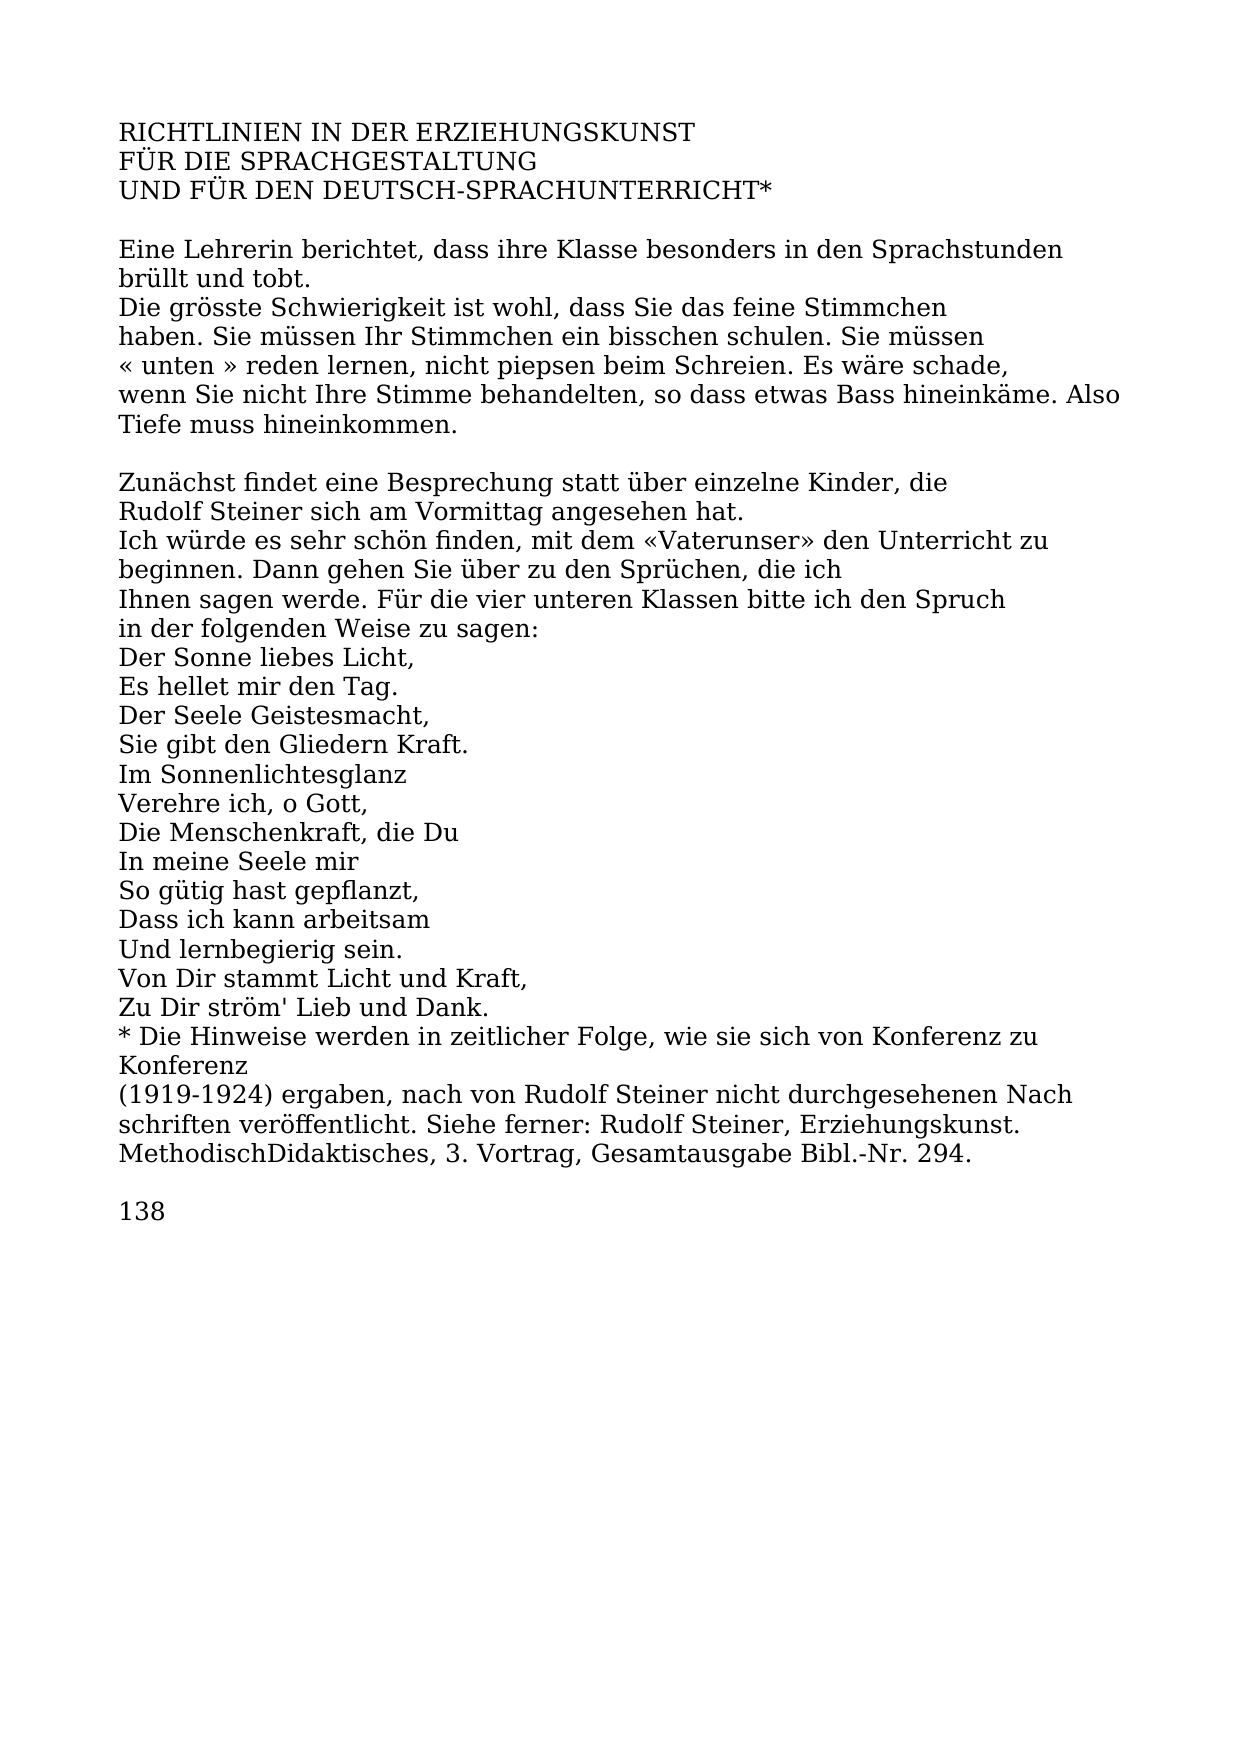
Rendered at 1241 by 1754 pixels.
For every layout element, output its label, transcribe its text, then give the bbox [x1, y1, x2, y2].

text Verehre ich, o Gott, [118, 789, 1122, 818]
text Und lernbegierig sein. [118, 935, 1122, 964]
text Eine Lehrerin berichtet, dass ihre Klasse besonders in den Sprachstunden brüllt und tobt. [118, 235, 1122, 293]
text Die Menschenkraft, die Du [118, 818, 1122, 847]
text 138 [118, 1197, 1122, 1226]
text UND FÜR DEN DEUTSCH-SPRACHUNTERRICHT* [118, 176, 1122, 206]
text Ich würde es sehr schön finden, mit dem «Vaterunser» den Unterricht zu beginnen. Dann gehen Sie über zu den Sprüchen, die ich [118, 526, 1122, 585]
text Der Sonne liebes Licht, [118, 643, 1122, 672]
text RICHTLINIEN IN DER ERZIEHUNGSKUNST [118, 118, 1122, 147]
text Ihnen sagen werde. Für die vier unteren Klassen bitte ich den Spruch [118, 585, 1122, 614]
text in der folgenden Weise zu sagen: [118, 614, 1122, 643]
text Rudolf Steiner sich am Vormittag angesehen hat. [118, 497, 1122, 526]
text Zu Dir ström' Lieb und Dank. [118, 993, 1122, 1022]
text (1919-1924) ergaben, nach von Rudolf Steiner nicht durchgesehenen Nach schriften veröffentlicht. Siehe ferner: Rudolf Steiner, Erziehungskunst. MethodischDidaktisches, 3. Vortrag, Gesamtausgabe Bibl.-Nr. 294. [118, 1081, 1122, 1168]
text FÜR DIE SPRACHGESTALTUNG [118, 147, 1122, 176]
text Dass ich kann arbeitsam [118, 906, 1122, 935]
text Sie gibt den Gliedern Kraft. [118, 731, 1122, 760]
text haben. Sie müssen Ihr Stimmchen ein bisschen schulen. Sie müssen [118, 322, 1122, 351]
text « unten » reden lernen, nicht piepsen beim Schreien. Es wäre schade, [118, 351, 1122, 381]
text Zunächst findet eine Besprechung statt über einzelne Kinder, die [118, 468, 1122, 497]
text Der Seele Geistesmacht, [118, 701, 1122, 731]
text wenn Sie nicht Ihre Stimme behandelten, so dass etwas Bass hineinkäme. Also Tiefe muss hineinkommen. [118, 381, 1122, 439]
text In meine Seele mir [118, 847, 1122, 876]
text Im Sonnenlichtesglanz [118, 760, 1122, 789]
text Die grösste Schwierigkeit ist wohl, dass Sie das feine Stimmchen [118, 293, 1122, 322]
text So gütig hast gepflanzt, [118, 876, 1122, 906]
text * Die Hinweise werden in zeitlicher Folge, wie sie sich von Konferenz zu Konferenz [118, 1022, 1122, 1081]
text Von Dir stammt Licht und Kraft, [118, 964, 1122, 993]
text Es hellet mir den Tag. [118, 672, 1122, 701]
